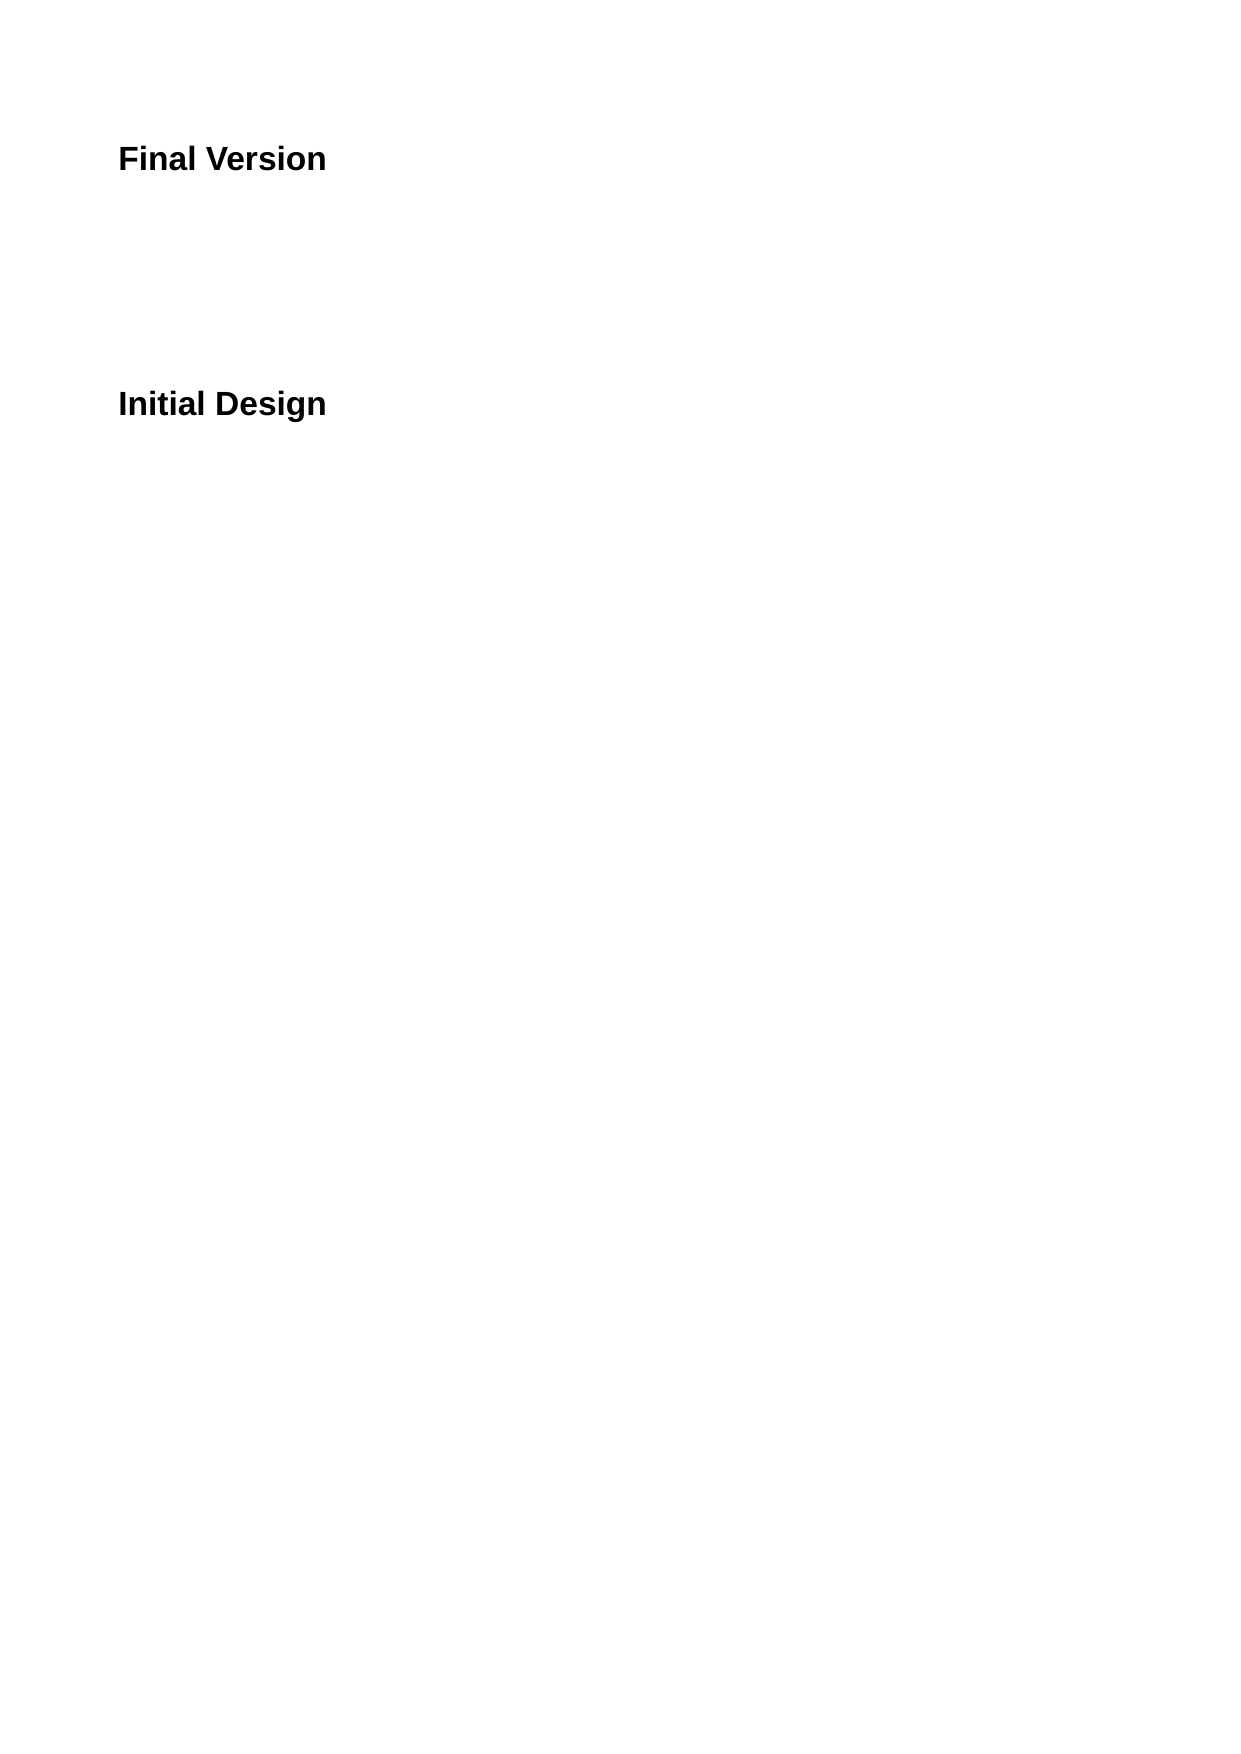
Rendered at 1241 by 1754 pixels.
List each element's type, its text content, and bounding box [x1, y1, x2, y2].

subtitle Final Version [118, 139, 1122, 178]
subtitle Initial Design [118, 383, 1122, 422]
